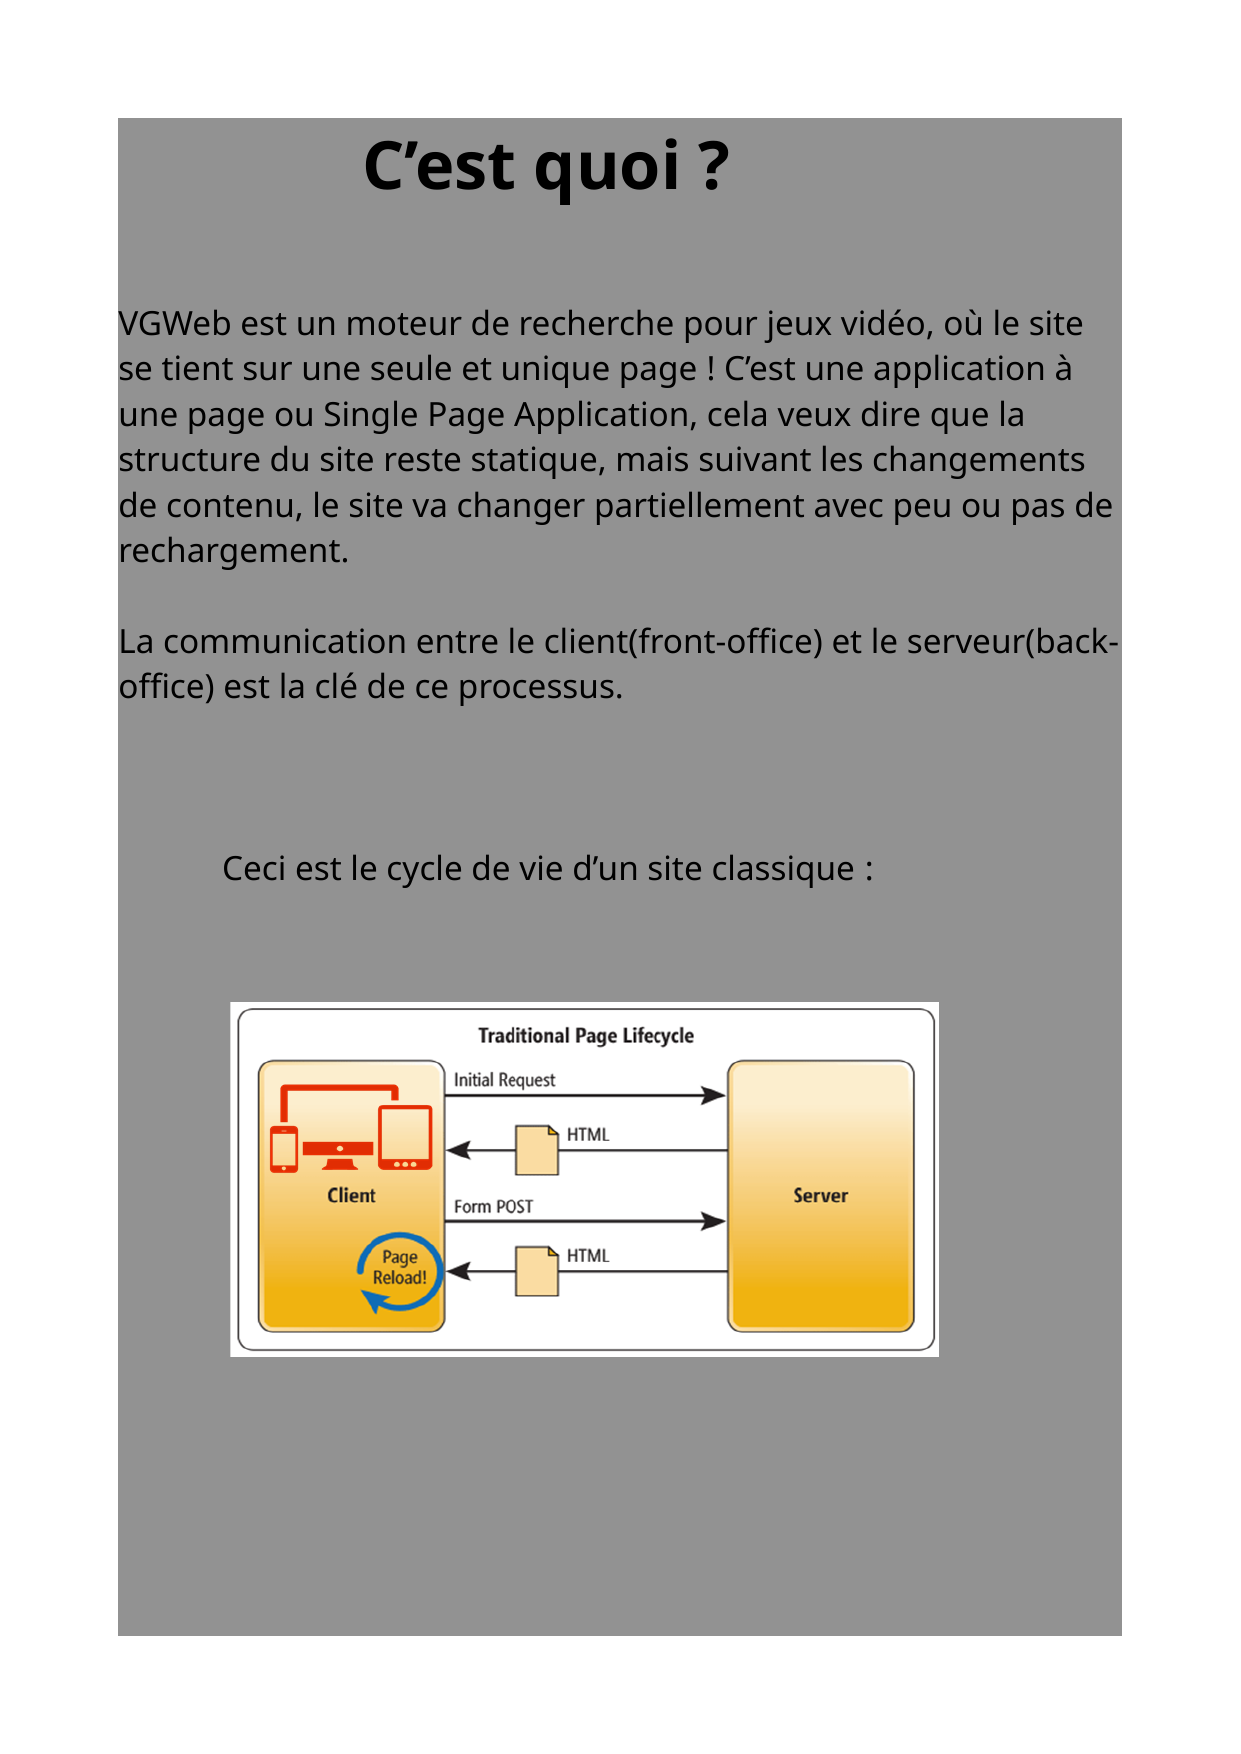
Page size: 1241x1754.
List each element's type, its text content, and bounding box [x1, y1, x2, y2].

picture [230, 1002, 939, 1357]
text C’est quoi ? [118, 118, 1122, 209]
text VGWeb est un moteur de recherche pour jeux vidéo, où le site se tient sur une seule et unique page ! C’est une application à une page ou Single Page Application, cela veux dire que la structure du site reste statique, mais suivant les changements de contenu, le site va changer partiellement avec peu ou pas de rechargement. [118, 300, 1122, 572]
text La communication entre le client(front-office) et le serveur(back-office) est la clé de ce processus. [118, 618, 1122, 708]
text Ceci est le cycle de vie d’un site classique : [118, 845, 1122, 1469]
